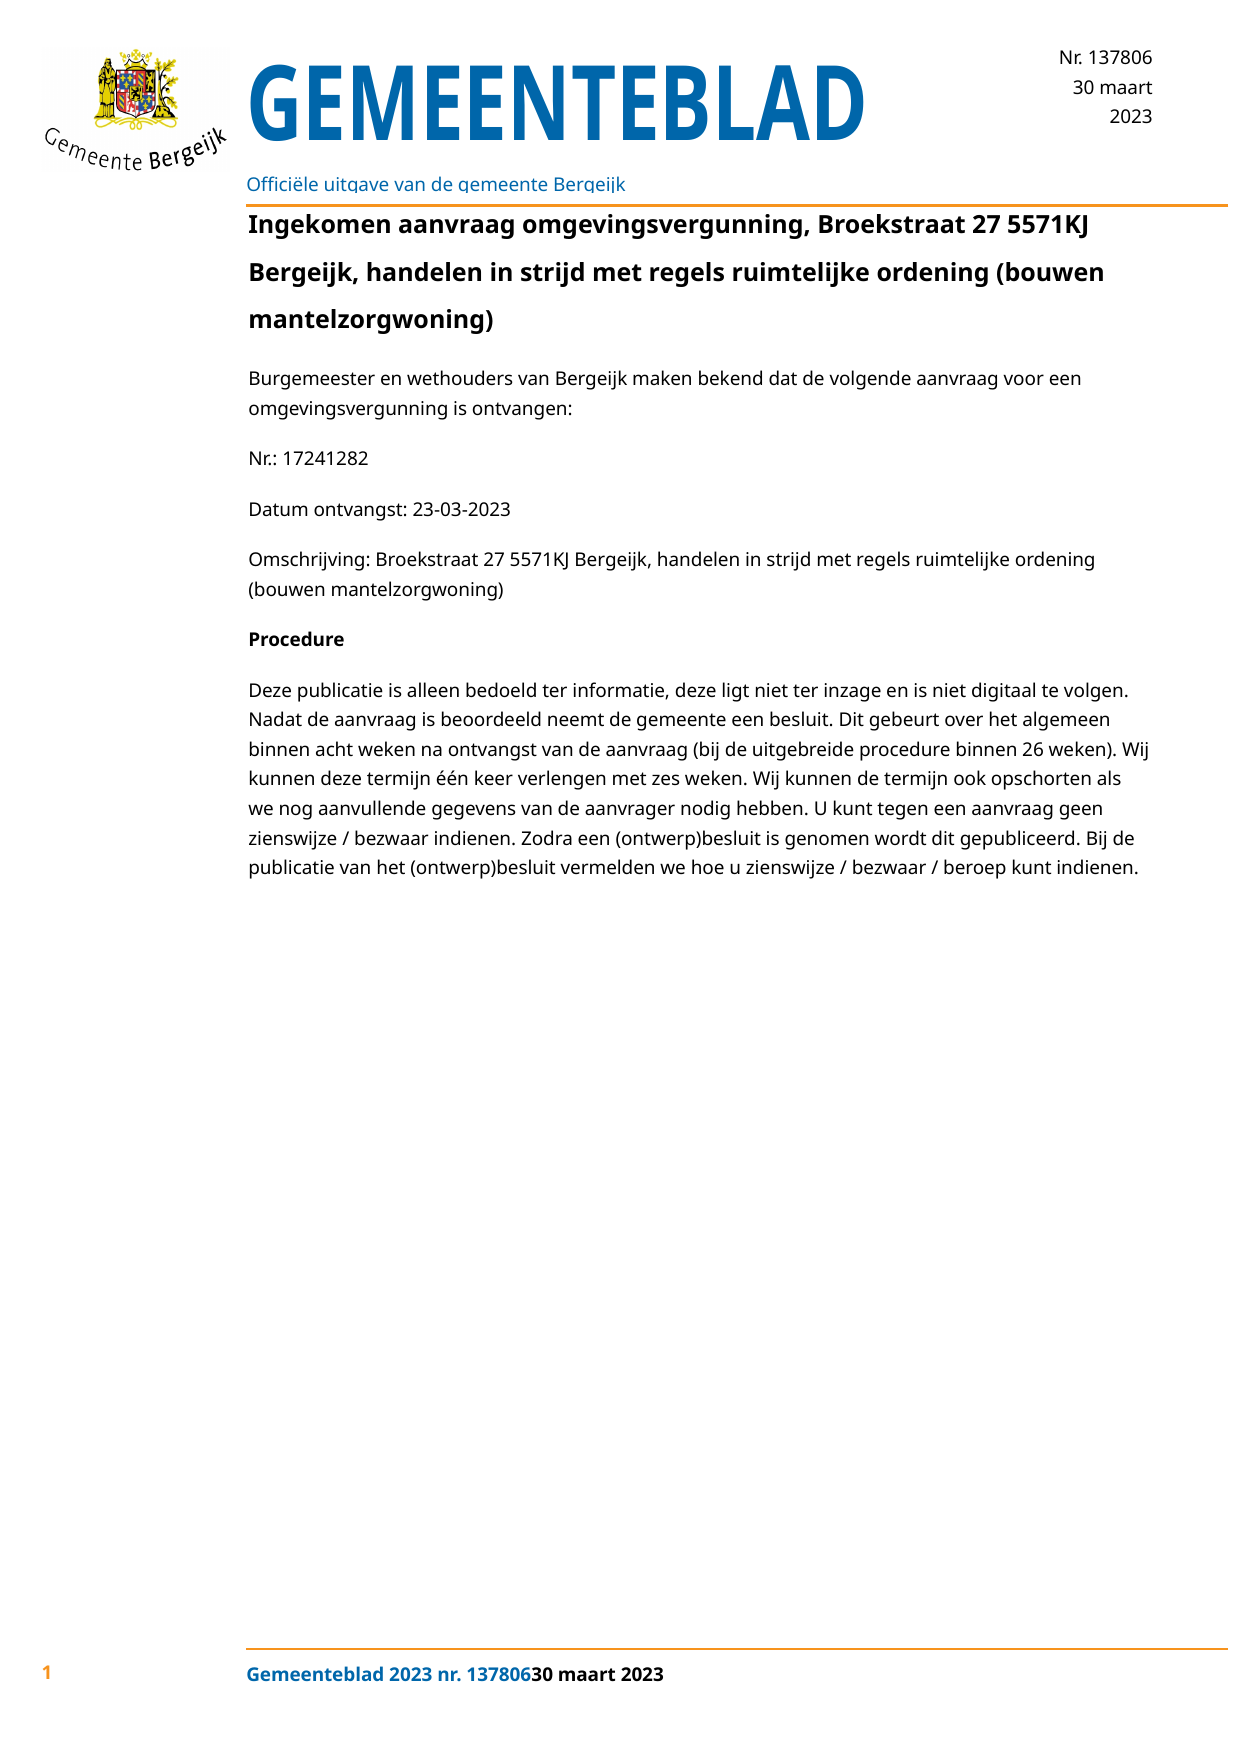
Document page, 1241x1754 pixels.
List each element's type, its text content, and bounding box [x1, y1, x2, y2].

picture [41, 47, 231, 172]
text Datum ontvangst: 23-03-2023 [248, 496, 1152, 522]
text Nr.: 17241282 [248, 446, 1152, 471]
text Ingekomen aanvraag omgevingsvergunning, Broekstraat 27 5571KJ Bergeijk, handelen in strijd met regels ruimtelijke ordening (bouwen mantelzorgwoning) [248, 207, 1152, 336]
text Procedure [248, 626, 1152, 652]
text Omschrijving: Broekstraat 27 5571KJ Bergeijk, handelen in strijd met regels ruimtelijke ordening (bouwen mantelzorgwoning) [248, 546, 1152, 602]
text Deze publicatie is alleen bedoeld ter informatie, deze ligt niet ter inzage en is niet digitaal te volgen. Nadat de aanvraag is beoordeeld neemt de gemeente een besluit. Dit gebeurt over het algemeen binnen acht weken na ontvangst van de aanvraag (bij de uitgebreide procedure binnen 26 weken). Wij kunnen deze termijn één keer verlengen met zes weken. Wij kunnen de termijn ook opschorten als we nog aanvullende gegevens van de aanvrager nodig hebben. U kunt tegen een aanvraag geen zienswijze / bezwaar indienen. Zodra een (ontwerp)besluit is genomen wordt dit gepubliceerd. Bij de publicatie van het (ontwerp)besluit vermelden we hoe u zienswijze / bezwaar / beroep kunt indienen. [248, 677, 1152, 880]
text Burgemeester en wethouders van Bergeijk maken bekend dat de volgende aanvraag voor een omgevingsvergunning is ontvangen: [248, 366, 1152, 421]
